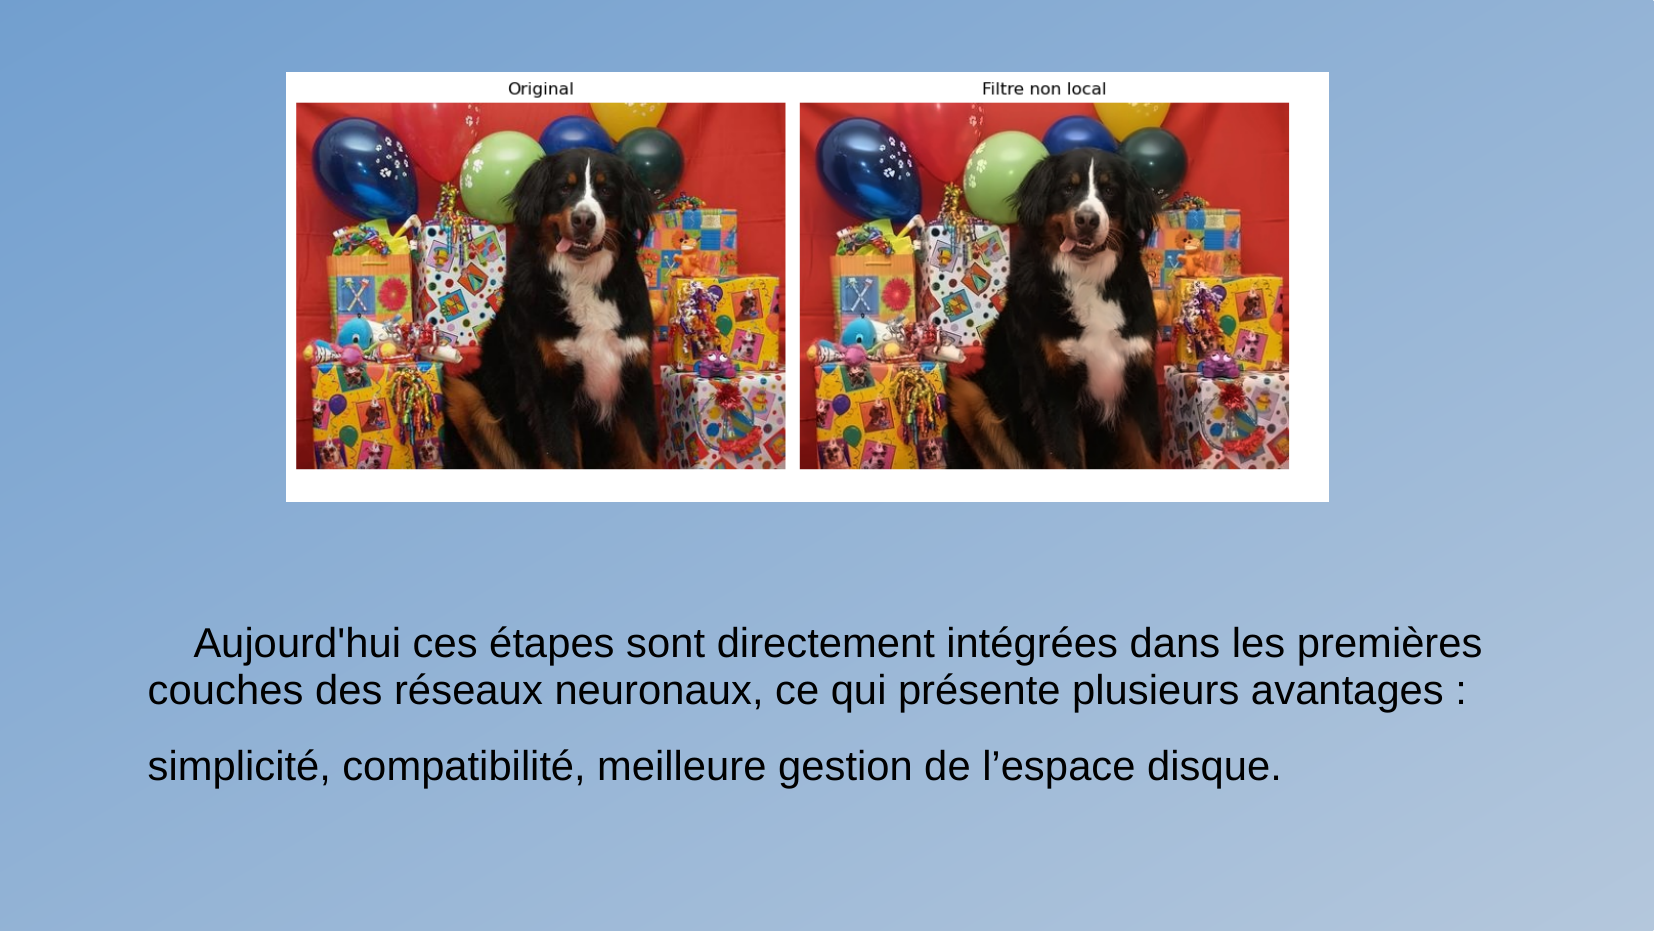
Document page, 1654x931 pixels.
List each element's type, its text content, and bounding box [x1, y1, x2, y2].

picture [286, 72, 1329, 502]
list Aujourd'hui ces étapes sont directement intégrées dans les premières couches des réseaux neuronaux, ce qui présente plusieurs avantages : simplicité, compatibilité, meilleure gestion de l’espace disque. [147, 620, 1636, 931]
